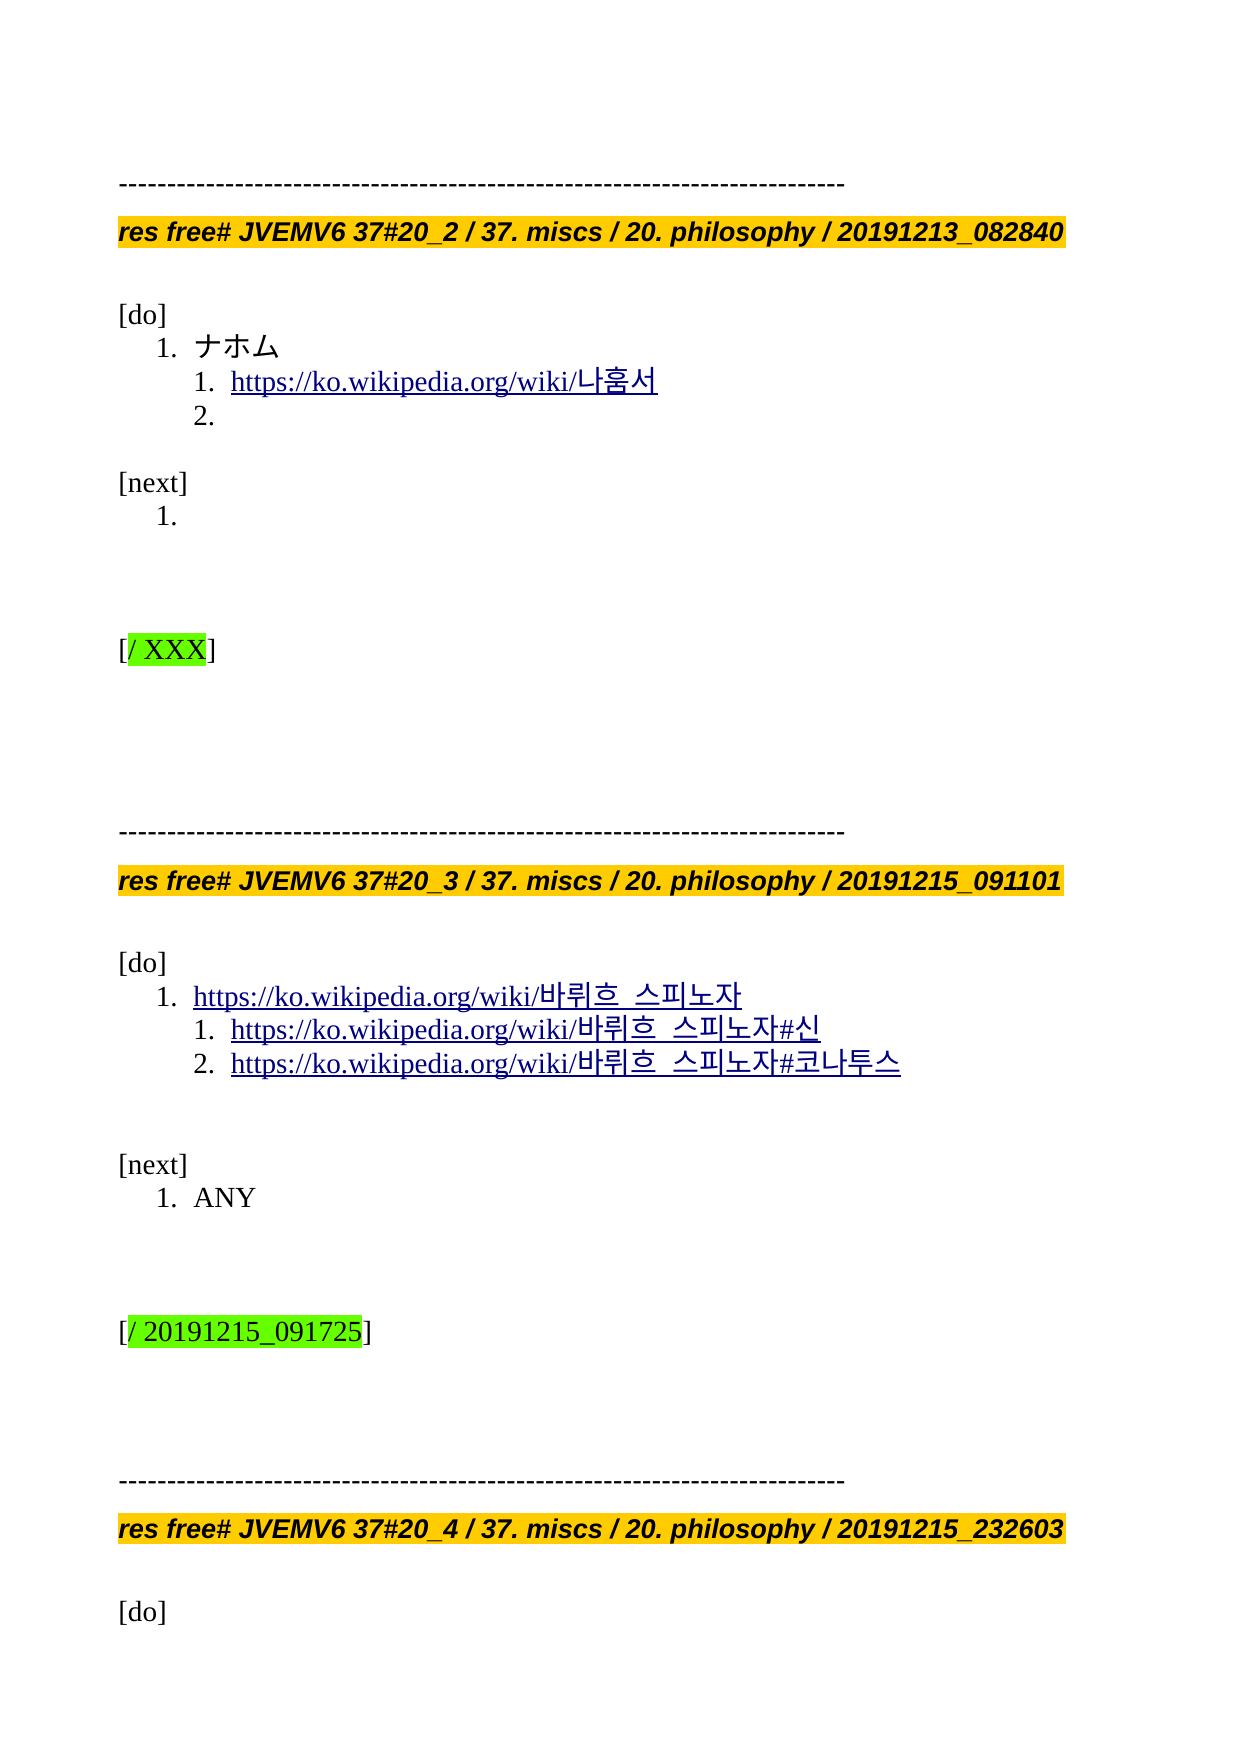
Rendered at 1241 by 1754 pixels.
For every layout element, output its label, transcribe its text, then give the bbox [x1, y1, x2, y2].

text --------------------------------------------------------------------------- [118, 1463, 1122, 1497]
list ナホム [156, 330, 1122, 364]
text [/ XXX] [118, 632, 1122, 666]
list https://ko.wikipedia.org/wiki/바뤼흐_스피노자 [156, 979, 1122, 1012]
text [do] [118, 297, 1122, 330]
text [next] [118, 465, 1122, 498]
text [/ 20191215_091725] [118, 1314, 1122, 1348]
text --------------------------------------------------------------------------- [118, 814, 1122, 848]
text res free# JVEMV6 37#20_4 / 37. miscs / 20. philosophy / 20191215_232603 [118, 1513, 1122, 1544]
list ANY [156, 1180, 1122, 1214]
list https://ko.wikipedia.org/wiki/바뤼흐_스피노자#신 [193, 1012, 1122, 1046]
text res free# JVEMV6 37#20_3 / 37. miscs / 20. philosophy / 20191215_091101 [118, 865, 1122, 896]
text [next] [118, 1147, 1122, 1180]
text [do] [118, 945, 1122, 979]
list https://ko.wikipedia.org/wiki/나훔서 [193, 364, 1122, 398]
text --------------------------------------------------------------------------- [118, 166, 1122, 199]
text res free# JVEMV6 37#20_2 / 37. miscs / 20. philosophy / 20191213_082840 [118, 216, 1122, 248]
list https://ko.wikipedia.org/wiki/바뤼흐_스피노자#코나투스 [193, 1046, 1122, 1080]
text [do] [118, 1594, 1122, 1627]
